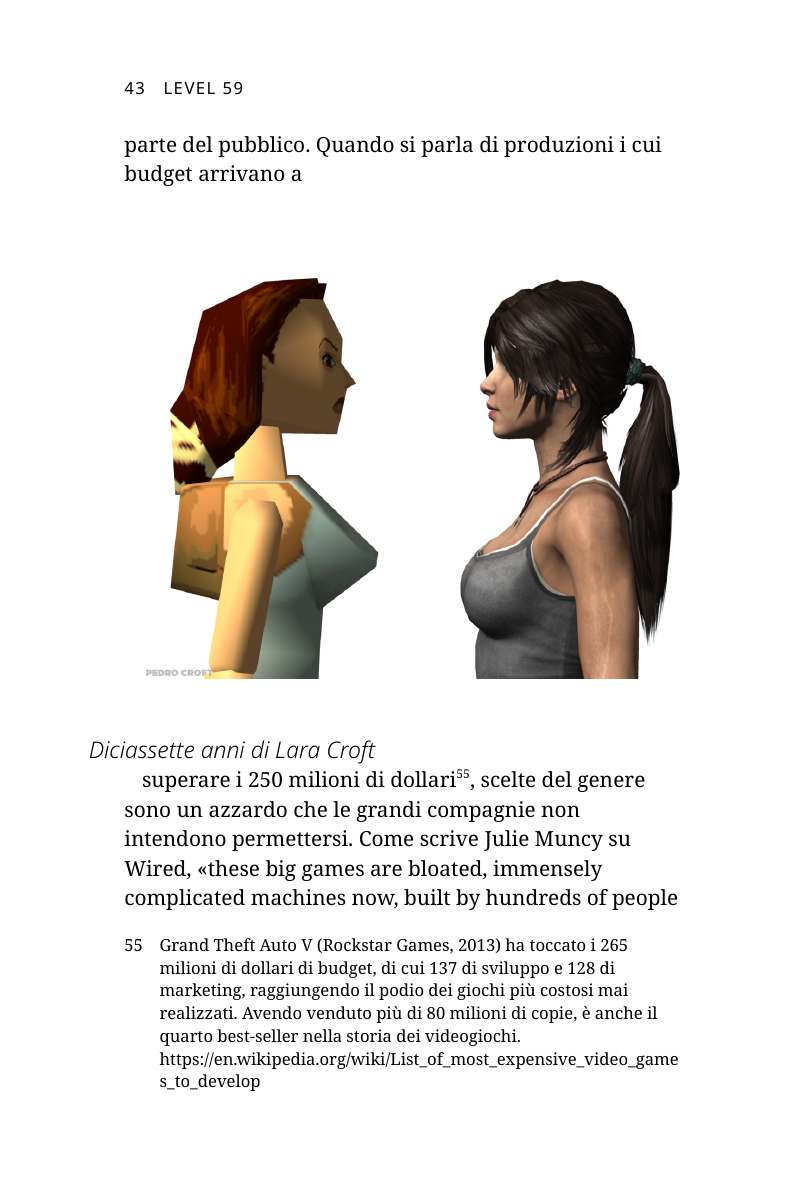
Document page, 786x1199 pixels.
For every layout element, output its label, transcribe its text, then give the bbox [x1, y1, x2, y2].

text Grand Theft Auto V (Rockstar Games, 2013) ha toccato i 265 milioni di dollari di budget, di cui 137 di sviluppo e 128 di marketing, raggiungendo il podio dei giochi più costosi mai realizzati. Avendo venduto più di 80 milioni di copie, è anche il quarto best-seller nella storia dei videogiochi. https://en.wikipedia.org/wiki/List_of_most_expensive_video_games_to_develop [124, 934, 679, 1093]
text parte del pubblico. Quando si parla di produzioni i cui budget arrivano a [124, 129, 679, 188]
text Diciassette anni di Lara Croft [88, 200, 785, 766]
picture [144, 256, 700, 679]
text superare i 250 milioni di dollari, scelte del genere sono un azzardo che le grandi compagnie non intendono permettersi. Come scrive Julie Muncy su Wired, «these big games are bloated, immensely complicated machines now, built by hundreds of people [124, 766, 679, 912]
